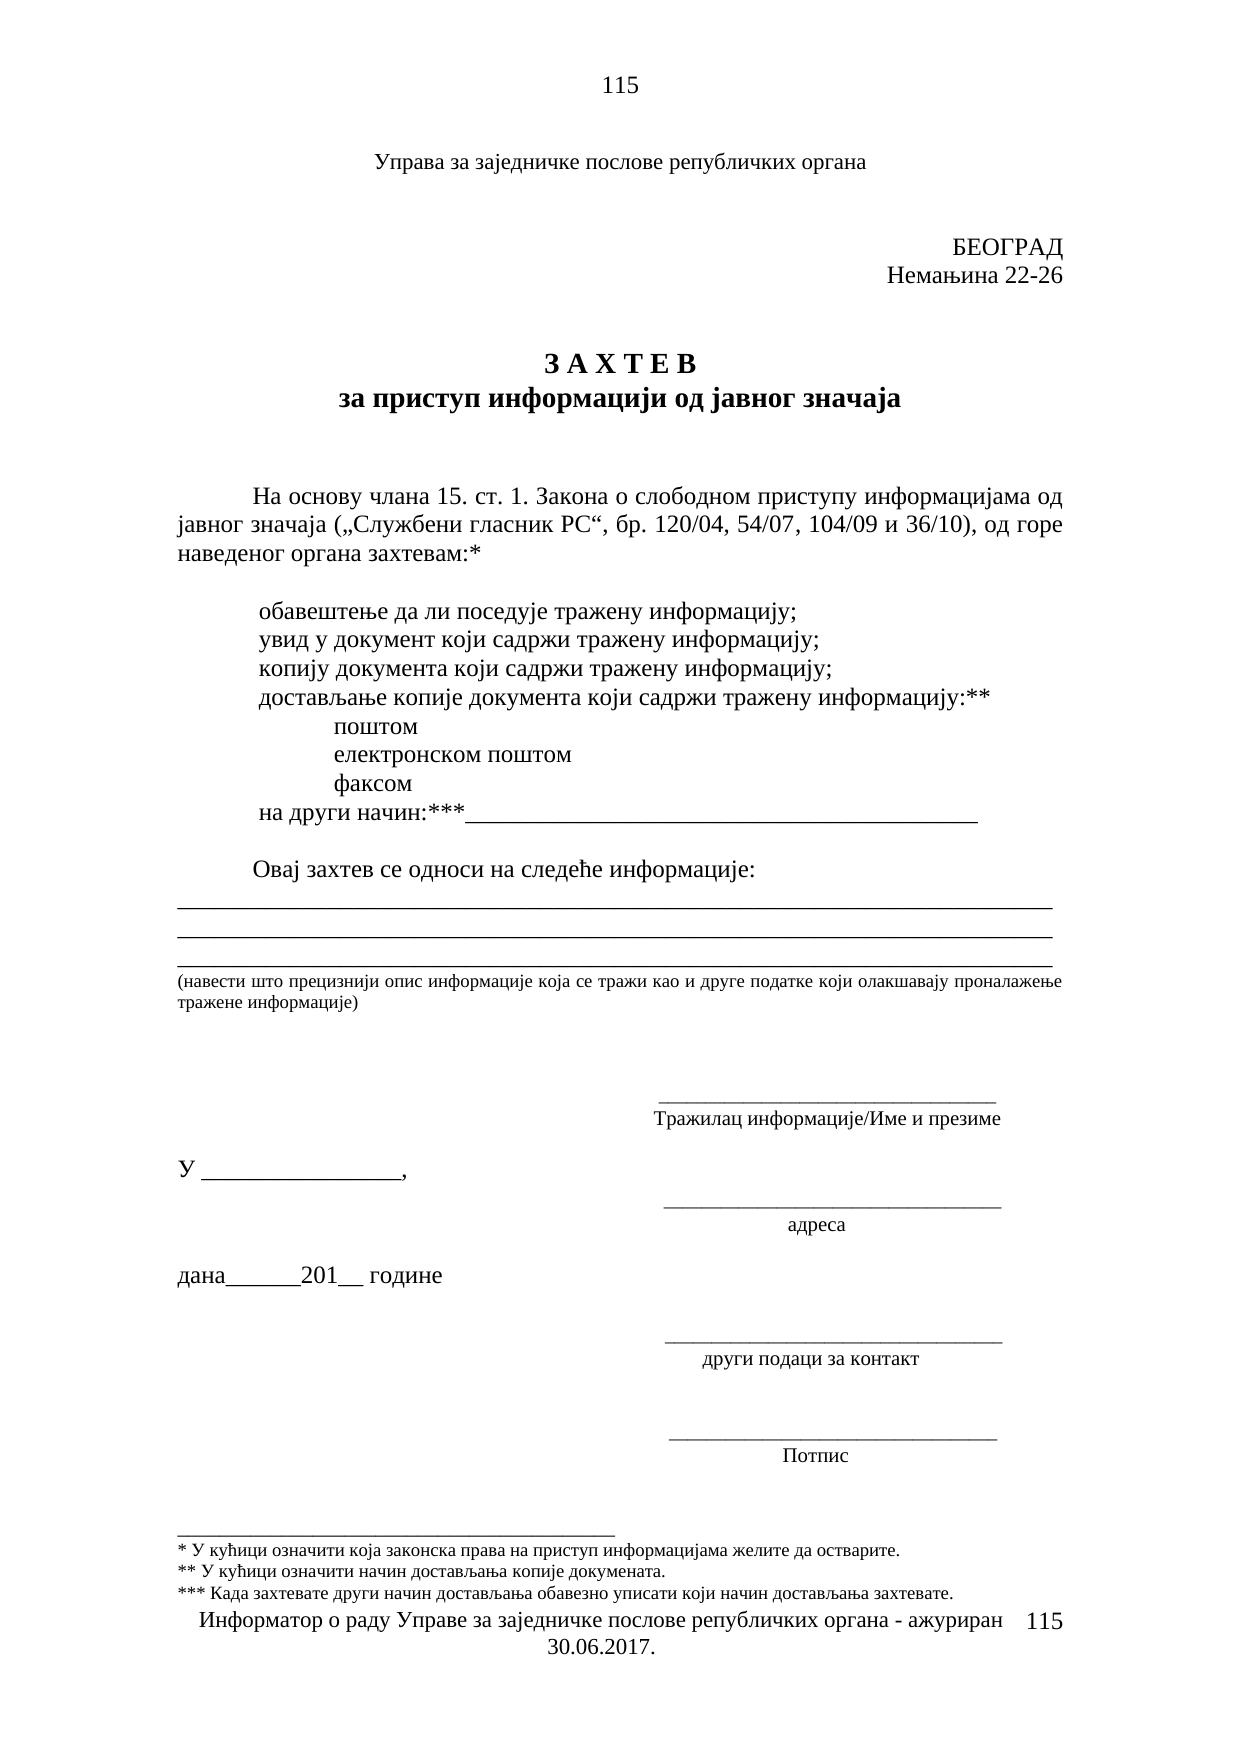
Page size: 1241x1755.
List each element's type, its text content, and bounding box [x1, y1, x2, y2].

text Немањина 22-26 [177, 260, 1063, 289]
text З А Х Т Е В [177, 347, 1063, 380]
text ⁫ обавештење да ли поседује тражену информацију; [177, 596, 1063, 624]
text други подаци за контакт [177, 1346, 1063, 1370]
text Тражилац информације/Име и презиме [177, 1106, 1063, 1130]
text (навести што прецизнији опис информације која се тражи као и друге податке који олакшавају проналажење тражене информације) [177, 969, 1063, 1013]
text ___________________________________ [177, 1394, 1063, 1443]
text ⁫ достављање копије документа који садржи тражену информацију:** [177, 682, 1063, 711]
text дана______201__ године ____________________________________ [177, 1260, 1063, 1346]
text ** У кућици означити начин достављања копије докумената. [177, 1560, 1063, 1582]
text * У кућици означити која законска права на приступ информацијама желите да остварите. [177, 1539, 1063, 1560]
text БЕОГРАД [177, 232, 1063, 260]
text __________________________________________________________________________________________________________________________________________________________________________________________________________________ [177, 883, 1063, 969]
text ⁫ факсом [252, 768, 1063, 797]
text ⁫ копију документа који садржи тражену информацију; [177, 653, 1063, 682]
text __________________________________________ [177, 1515, 1063, 1539]
text ____________________________________ [552, 1058, 1063, 1106]
text Овај захтев се односи на следеће информације: [177, 854, 1063, 883]
text ⁫ поштом [252, 711, 1063, 739]
text ⁫ увид у документ који садржи тражену информацију; [177, 624, 1063, 653]
text У ________________, ____________________________________ [177, 1154, 1063, 1212]
text ⁫ на други начин:***_________________________________________ [177, 797, 1063, 826]
text ⁫ електронском поштом [252, 739, 1063, 768]
text Управа за заједничке послове републичких органа [177, 148, 1063, 174]
text Потпис [177, 1443, 1063, 1467]
text На основу члана 15. ст. 1. Закона о слободном приступу информацијама од јавног значаја („Службени гласник РС“, бр. 120/04, 54/07, 104/09 и 36/10), од горе наведеног органа захтевам:* [177, 481, 1063, 567]
text за приступ информацији од јавног значаја [177, 380, 1063, 414]
text адреса [177, 1212, 1063, 1236]
text *** Када захтевате други начин достављања обавезно уписати који начин достављања захтевате. [177, 1582, 1063, 1603]
